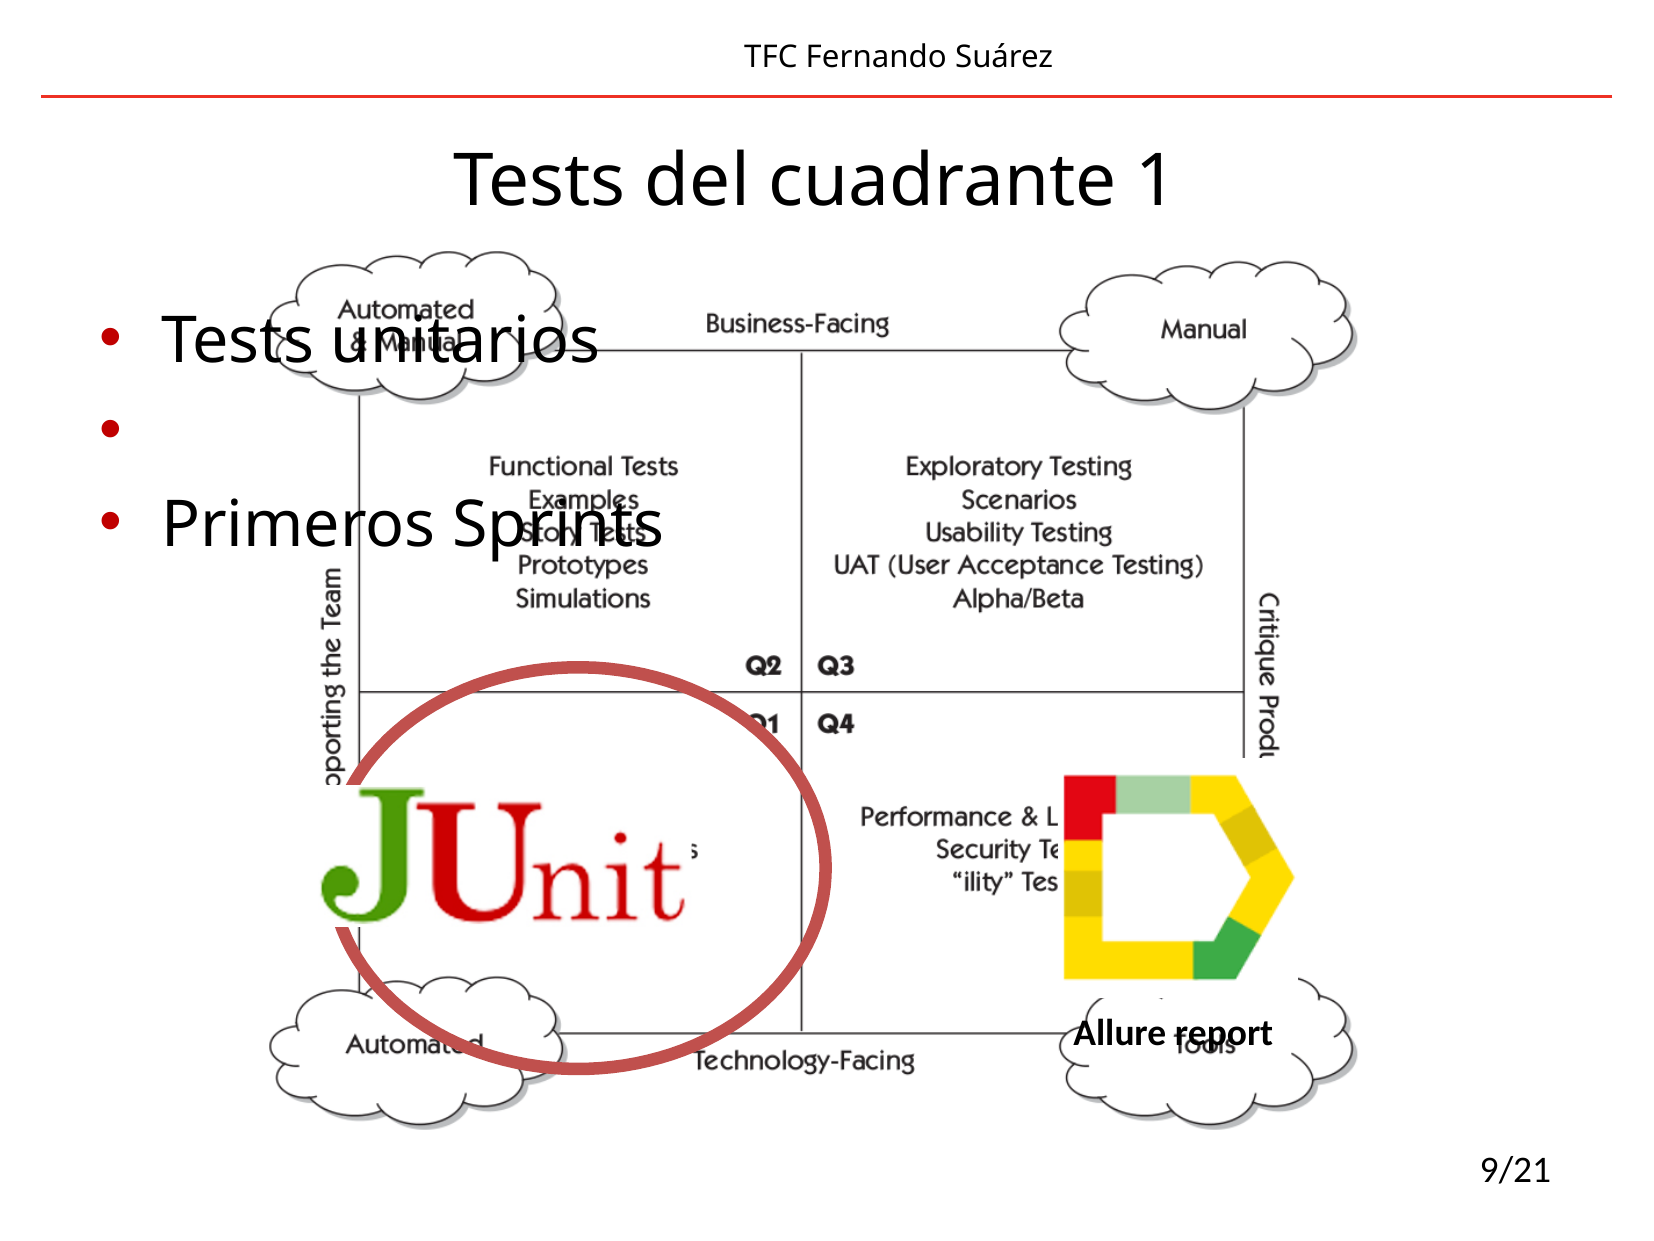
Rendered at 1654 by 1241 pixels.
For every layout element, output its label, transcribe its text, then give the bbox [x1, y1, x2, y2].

picture [259, 280, 1369, 289]
text_box Allure report [1058, 1000, 1290, 1062]
title Tests del cuadrante 1 [71, 73, 1560, 280]
picture [259, 1063, 1369, 1138]
list Tests unitarios Primeros Sprints [82, 289, 1571, 1063]
